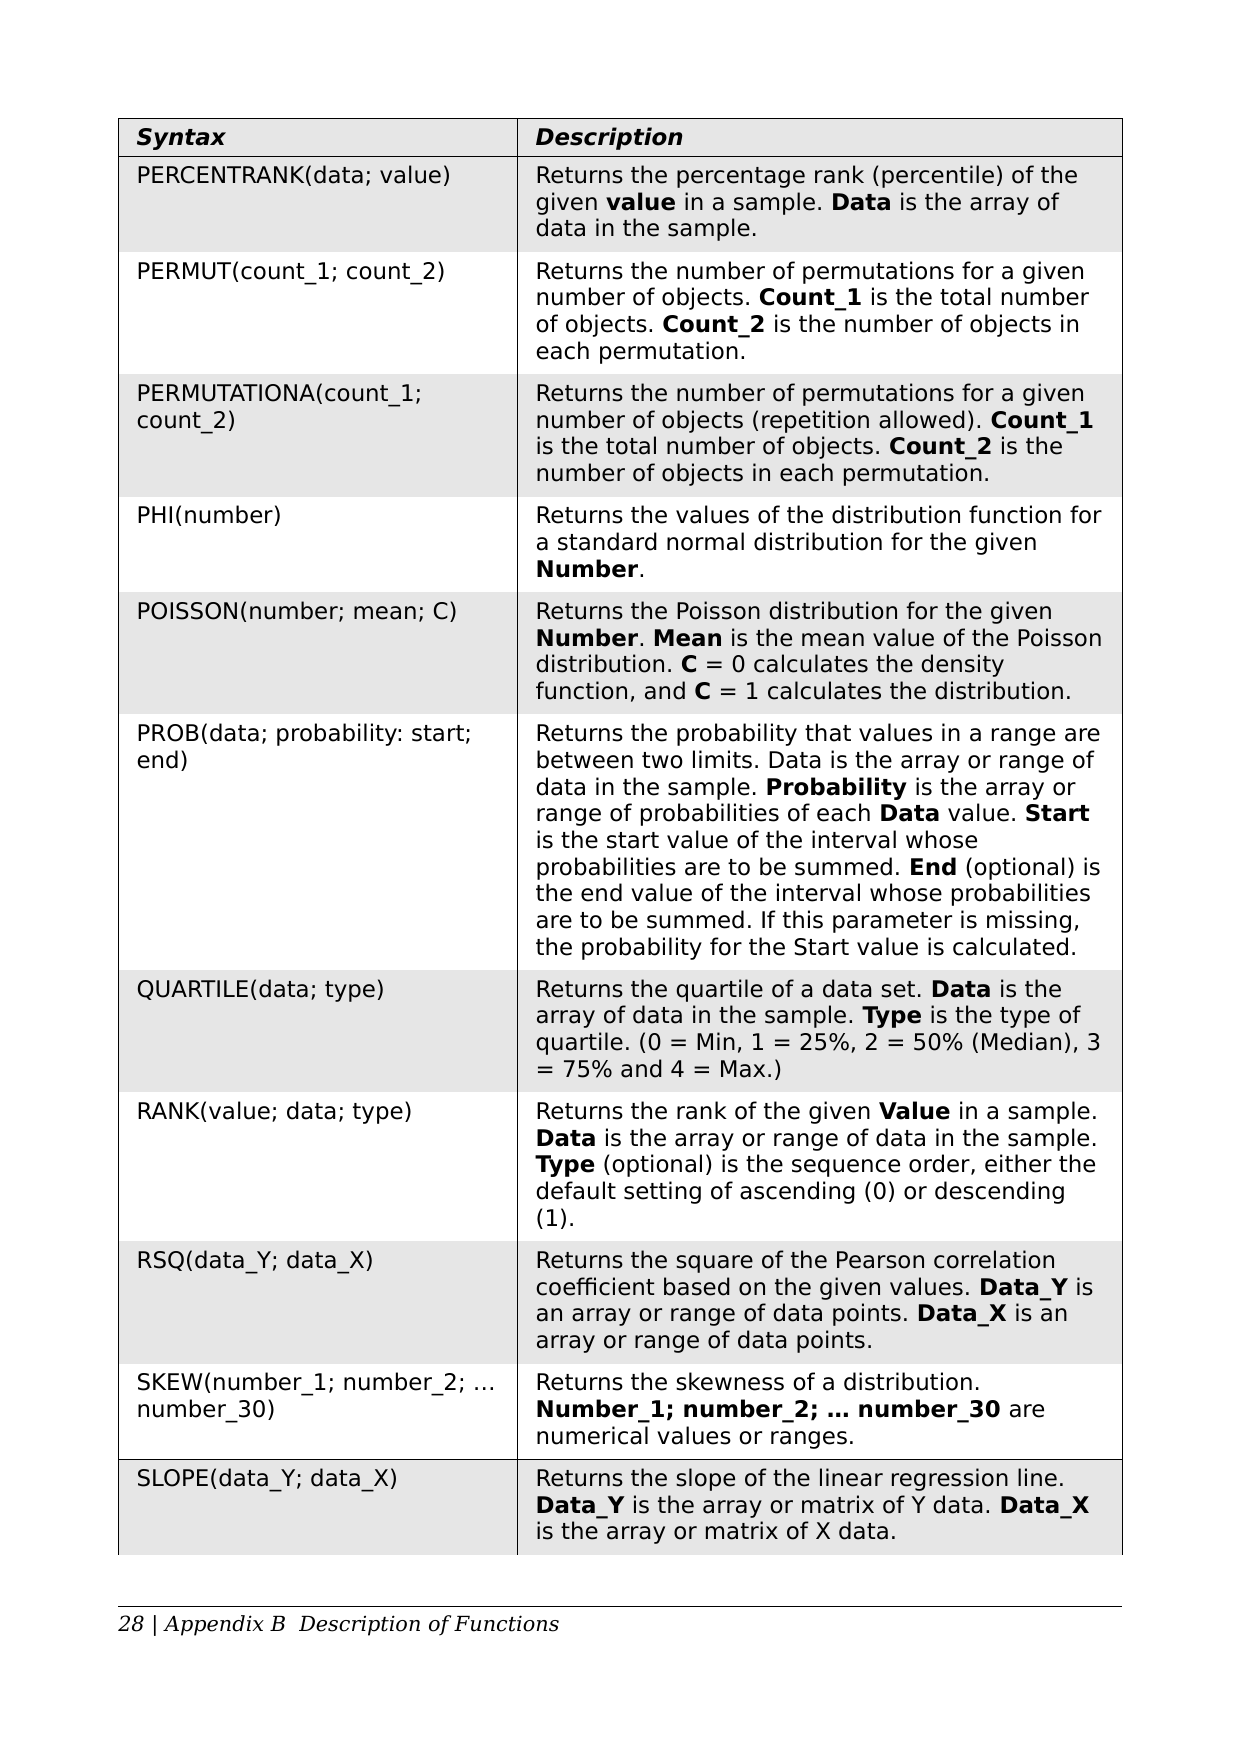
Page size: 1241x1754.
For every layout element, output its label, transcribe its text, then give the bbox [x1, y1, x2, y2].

table_cell Returns the values of the distribution function for a standard normal distribution for the given Number. [518, 497, 1122, 592]
table_cell Returns the quartile of a data set. Data is the array of data in the sample. Type is the type of quartile. (0 = Min, 1 = 25%, 2 = 50% (Median), 3 = 75% and 4 = Max.) [518, 970, 1122, 1092]
table_cell Returns the square of the Pearson correlation coefficient based on the given values. Data_Y is an array or range of data points. Data_X is an array or range of data points. [518, 1241, 1122, 1364]
table_cell PERMUTATIONA(count_1; count_2) [119, 374, 517, 497]
table_cell POISSON(number; mean; C) [119, 592, 517, 714]
table_cell PERMUT(count_1; count_2) [119, 252, 517, 374]
table_cell Returns the rank of the given Value in a sample. Data is the array or range of data in the sample. Type (optional) is the sequence order, either the default setting of ascending (0) or descending (1). [518, 1093, 1122, 1241]
table_cell Returns the percentage rank (percentile) of the given value in a sample. Data is the array of data in the sample. [518, 157, 1122, 252]
table_cell Returns the number of permutations for a given number of objects (repetition allowed). Count_1 is the total number of objects. Count_2 is the number of objects in each permutation. [518, 374, 1122, 497]
table_cell RSQ(data_Y; data_X) [119, 1241, 517, 1364]
table_cell RANK(value; data; type) [119, 1093, 517, 1241]
table_header Syntax [119, 119, 517, 156]
table_cell SKEW(number_1; number_2; … number_30) [119, 1364, 517, 1459]
table_cell SLOPE(data_Y; data_X) [119, 1460, 517, 1555]
table_header Description [518, 119, 1122, 156]
table_cell QUARTILE(data; type) [119, 970, 517, 1092]
table_cell Returns the skewness of a distribution. Number_1; number_2; … number_30 are numerical values or ranges. [518, 1364, 1122, 1459]
table_cell PROB(data; probability: start; end) [119, 715, 517, 970]
table_cell Returns the Poisson distribution for the given Number. Mean is the mean value of the Poisson distribution. C = 0 calculates the density function, and C = 1 calculates the distribution. [518, 592, 1122, 714]
table_cell PERCENTRANK(data; value) [119, 157, 517, 252]
table_cell Returns the slope of the linear regression line. Data_Y is the array or matrix of Y data. Data_X is the array or matrix of X data. [518, 1460, 1122, 1555]
table_cell PHI(number) [119, 497, 517, 592]
table_cell Returns the probability that values in a range are between two limits. Data is the array or range of data in the sample. Probability is the array or range of probabilities of each Data value. Start is the start value of the interval whose probabilities are to be summed. End (optional) is the end value of the interval whose probabilities are to be summed. If this parameter is missing, the probability for the Start value is calculated. [518, 715, 1122, 970]
table_cell Returns the number of permutations for a given number of objects. Count_1 is the total number of objects. Count_2 is the number of objects in each permutation. [518, 252, 1122, 374]
